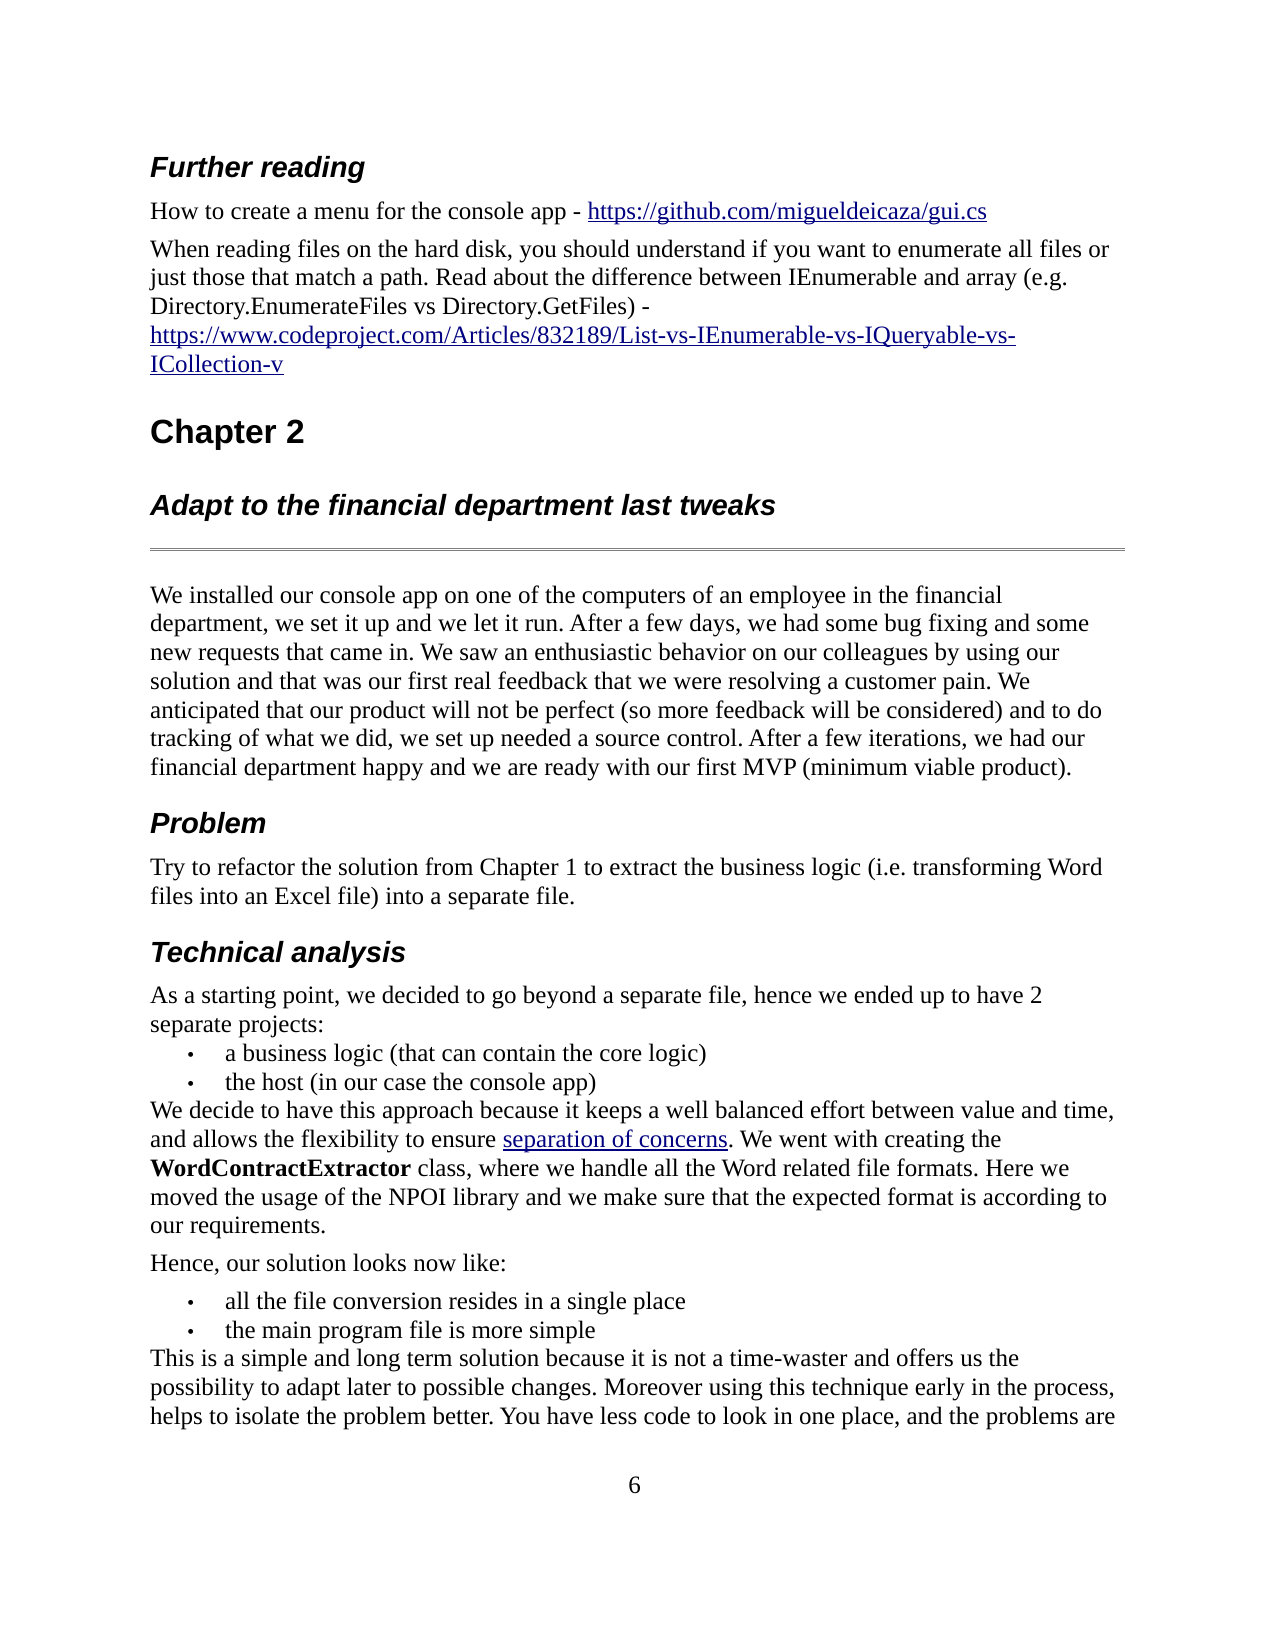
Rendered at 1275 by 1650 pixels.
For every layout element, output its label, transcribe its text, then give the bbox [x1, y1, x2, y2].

text Hence, our solution looks now like: [150, 1248, 1125, 1277]
subtitle Chapter 2 [150, 411, 1125, 450]
text When reading files on the hard disk, you should understand if you want to enumerate all files or just those that match a path. Read about the difference between IEnumerable and array (e.g. Directory.EnumerateFiles vs Directory.GetFiles) - https://www.codeproject.com/Articles/832189/List-vs-IEnumerable-vs-IQueryable-vs-ICollection-v [150, 234, 1125, 377]
text How to create a menu for the console app - https://github.com/migueldeicaza/gui.cs [150, 196, 1125, 225]
text We installed our console app on one of the computers of an employee in the financial department, we set it up and we let it run. After a few days, we had some bug fixing and some new requests that came in. We saw an enthusiastic behavior on our colleagues by using our solution and that was our first real feedback that we were resolving a customer pain. We anticipated that our product will not be perfect (so more feedback will be considered) and to do tracking of what we did, we set up needed a source control. After a few iterations, we had our financial department happy and we are ready with our first MVP (minimum viable product). [150, 580, 1125, 781]
list all the file conversion resides in a single place [187, 1286, 1125, 1315]
text Try to refactor the solution from Chapter 1 to extract the business logic (i.e. transforming Word files into an Excel file) into a separate file. [150, 852, 1125, 909]
list the host (in our case the console app) [187, 1067, 1125, 1096]
text This is a simple and long term solution because it is not a time-waster and offers us the possibility to adapt later to possible changes. Moreover using this technique early in the process, helps to isolate the problem better. You have less code to look in one place, and the problems are [150, 1343, 1125, 1430]
list a business logic (that can contain the core logic) [187, 1038, 1125, 1067]
subtitle Adapt to the financial department last tweaks [150, 488, 1125, 521]
subtitle Problem [150, 806, 1125, 839]
list the main program file is more simple [187, 1315, 1125, 1343]
text We decide to have this approach because it keeps a well balanced effort between value and time, and allows the flexibility to ensure separation of concerns. We went with creating the WordContractExtractor class, where we handle all the Word related file formats. Here we moved the usage of the NPOI library and we make sure that the expected format is according to our requirements. [150, 1096, 1125, 1239]
subtitle Technical analysis [150, 934, 1125, 968]
text As a starting point, we decided to go beyond a separate file, hence we ended up to have 2 separate projects: [150, 981, 1125, 1038]
subtitle Further reading [150, 150, 1125, 183]
